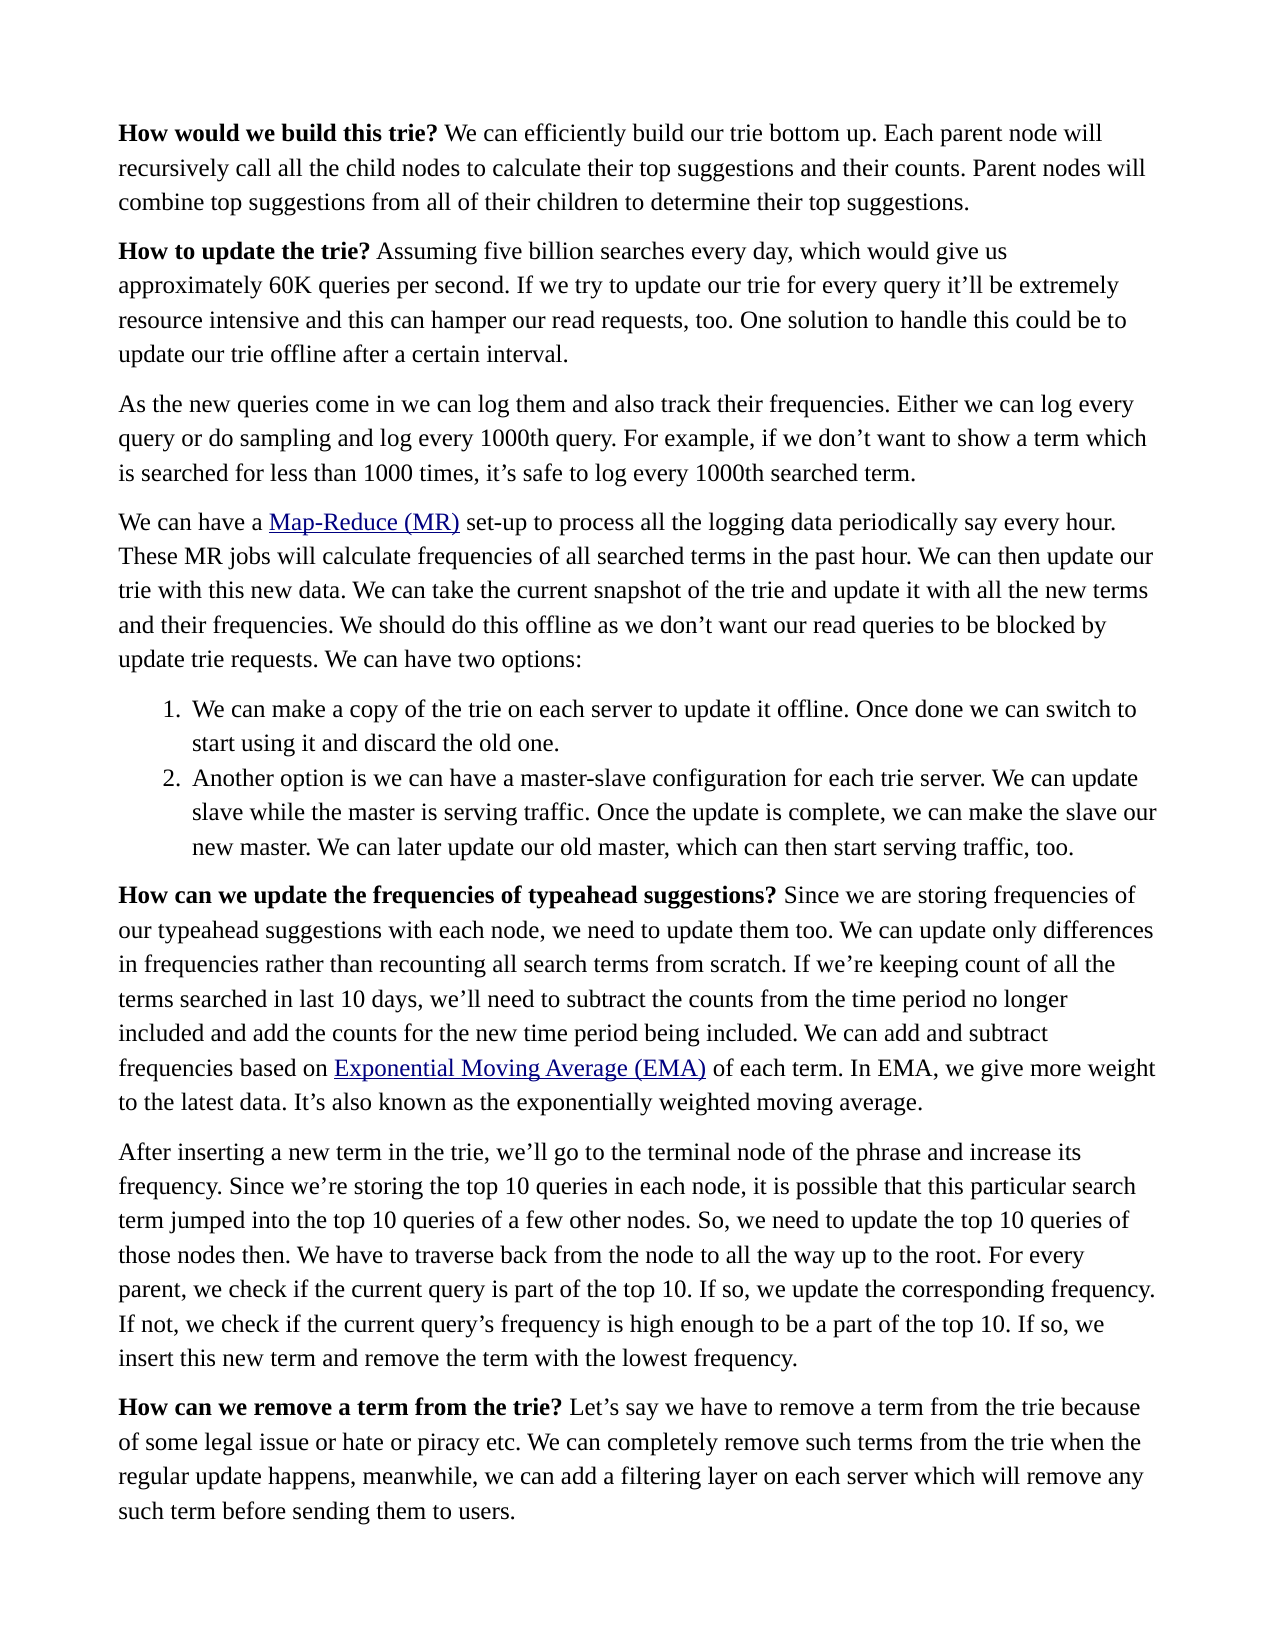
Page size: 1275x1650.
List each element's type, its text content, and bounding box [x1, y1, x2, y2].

text How can we remove a term from the trie? Let’s say we have to remove a term from the trie because of some legal issue or hate or piracy etc. We can completely remove such terms from the trie when the regular update happens, meanwhile, we can add a filtering layer on each server which will remove any such term before sending them to users. [118, 1392, 1157, 1525]
text We can have a Map-Reduce (MR) set-up to process all the logging data periodically say every hour. These MR jobs will calculate frequencies of all searched terms in the past hour. We can then update our trie with this new data. We can take the current snapshot of the trie and update it with all the new terms and their frequencies. We should do this offline as we don’t want our read queries to be blocked by update trie requests. We can have two options: [118, 507, 1157, 673]
text How can we update the frequencies of typeahead suggestions? Since we are storing frequencies of our typeahead suggestions with each node, we need to update them too. We can update only differences in frequencies rather than recounting all search terms from scratch. If we’re keeping count of all the terms searched in last 10 days, we’ll need to subtract the counts from the time period no longer included and add the counts for the new time period being included. We can add and subtract frequencies based on Exponential Moving Average (EMA) of each term. In EMA, we give more weight to the latest data. It’s also known as the exponentially weighted moving average. [118, 881, 1157, 1116]
text How to update the trie? Assuming five billion searches every day, which would give us approximately 60K queries per second. If we try to update our trie for every query it’ll be extremely resource intensive and this can hamper our read requests, too. One solution to handle this could be to update our trie offline after a certain interval. [118, 236, 1157, 368]
text How would we build this trie? We can efficiently build our trie bottom up. Each parent node will recursively call all the child nodes to calculate their top suggestions and their counts. Parent nodes will combine top suggestions from all of their children to determine their top suggestions. [118, 118, 1157, 216]
text As the new queries come in we can log them and also track their frequencies. Either we can log every query or do sampling and log every 1000th query. For example, if we don’t want to show a term which is searched for less than 1000 times, it’s safe to log every 1000th searched term. [118, 389, 1157, 486]
list Another option is we can have a master-slave configuration for each trie server. We can update slave while the master is serving traffic. Once the update is complete, we can make the slave our new master. We can later update our old master, which can then start serving traffic, too. [162, 763, 1157, 860]
text After inserting a new term in the trie, we’ll go to the terminal node of the phrase and increase its frequency. Since we’re storing the top 10 queries in each node, it is possible that this particular search term jumped into the top 10 queries of a few other nodes. So, we need to update the top 10 queries of those nodes then. We have to traverse back from the node to all the way up to the root. For every parent, we check if the current query is part of the top 10. If so, we update the corresponding frequency. If not, we check if the current query’s frequency is high enough to be a part of the top 10. If so, we insert this new term and remove the term with the lowest frequency. [118, 1137, 1157, 1372]
list We can make a copy of the trie on each server to update it offline. Once done we can switch to start using it and discard the old one. [162, 694, 1157, 757]
